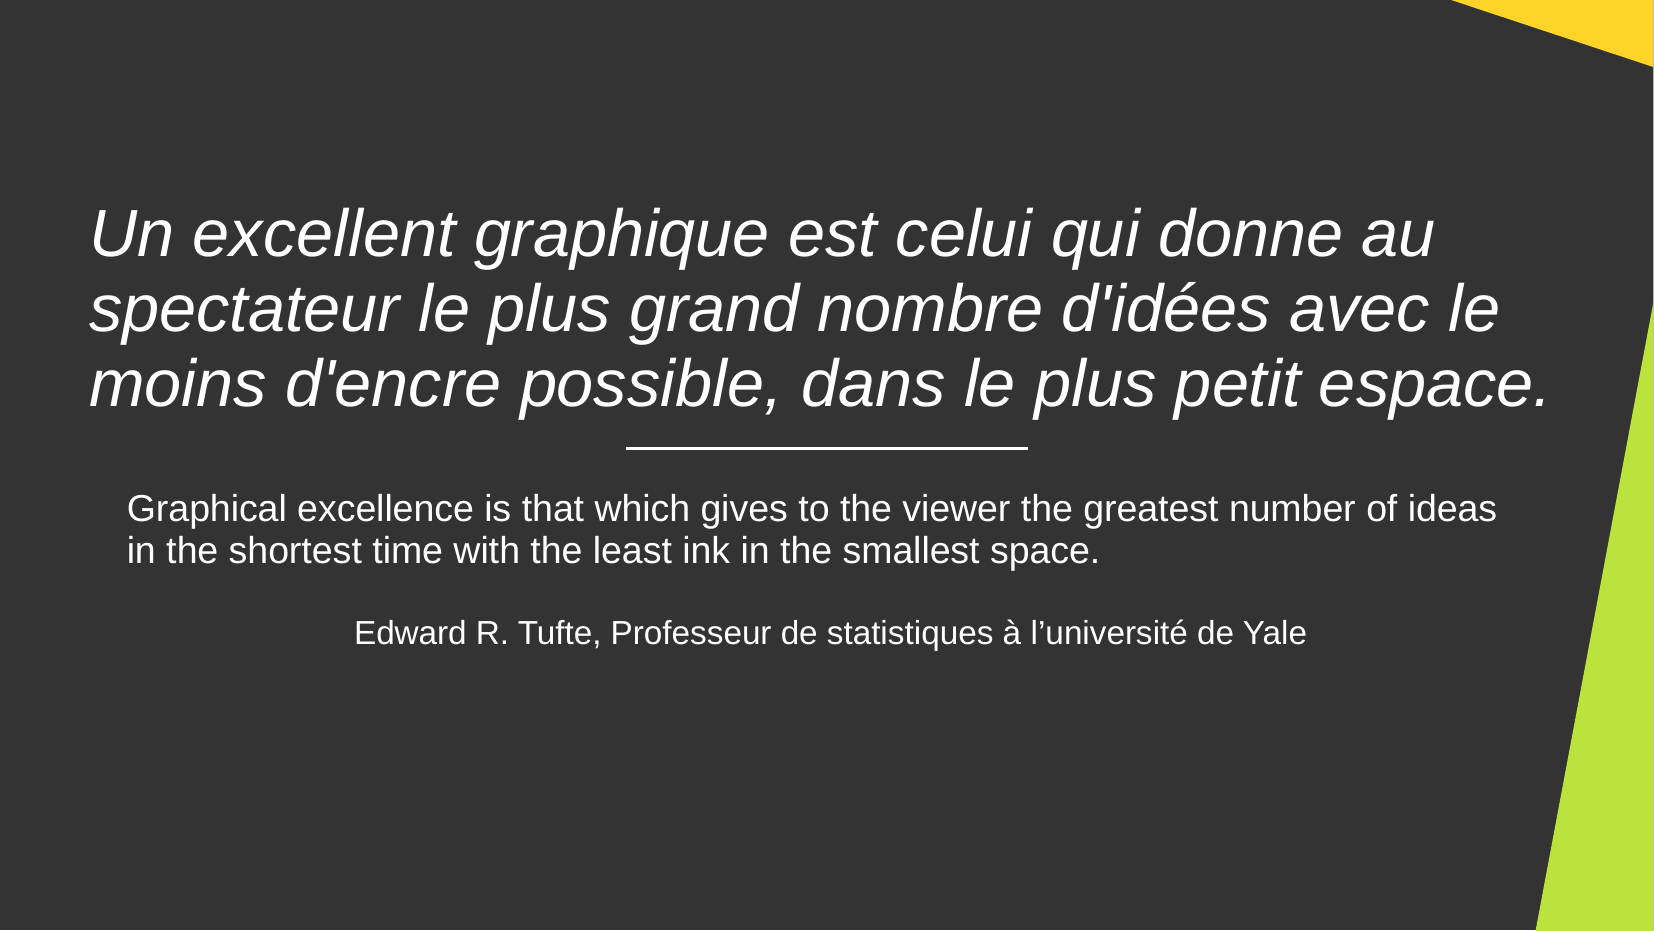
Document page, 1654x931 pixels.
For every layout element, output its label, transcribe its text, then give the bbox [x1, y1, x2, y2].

text_box Graphical excellence is that which gives to the viewer the greatest number of ideas in the shortest time with the least ink in the smallest space. [112, 479, 1542, 579]
text_box Un excellent graphique est celui qui donne au spectateur le plus grand nombre d'idées avec le moins d'encre possible, dans le plus petit espace. [74, 188, 1580, 429]
text_box [1451, 0, 1654, 68]
text_box [1535, 298, 1654, 931]
title Edward R. Tufte, Professeur de statistiques à l’université de Yale [31, 614, 1594, 652]
